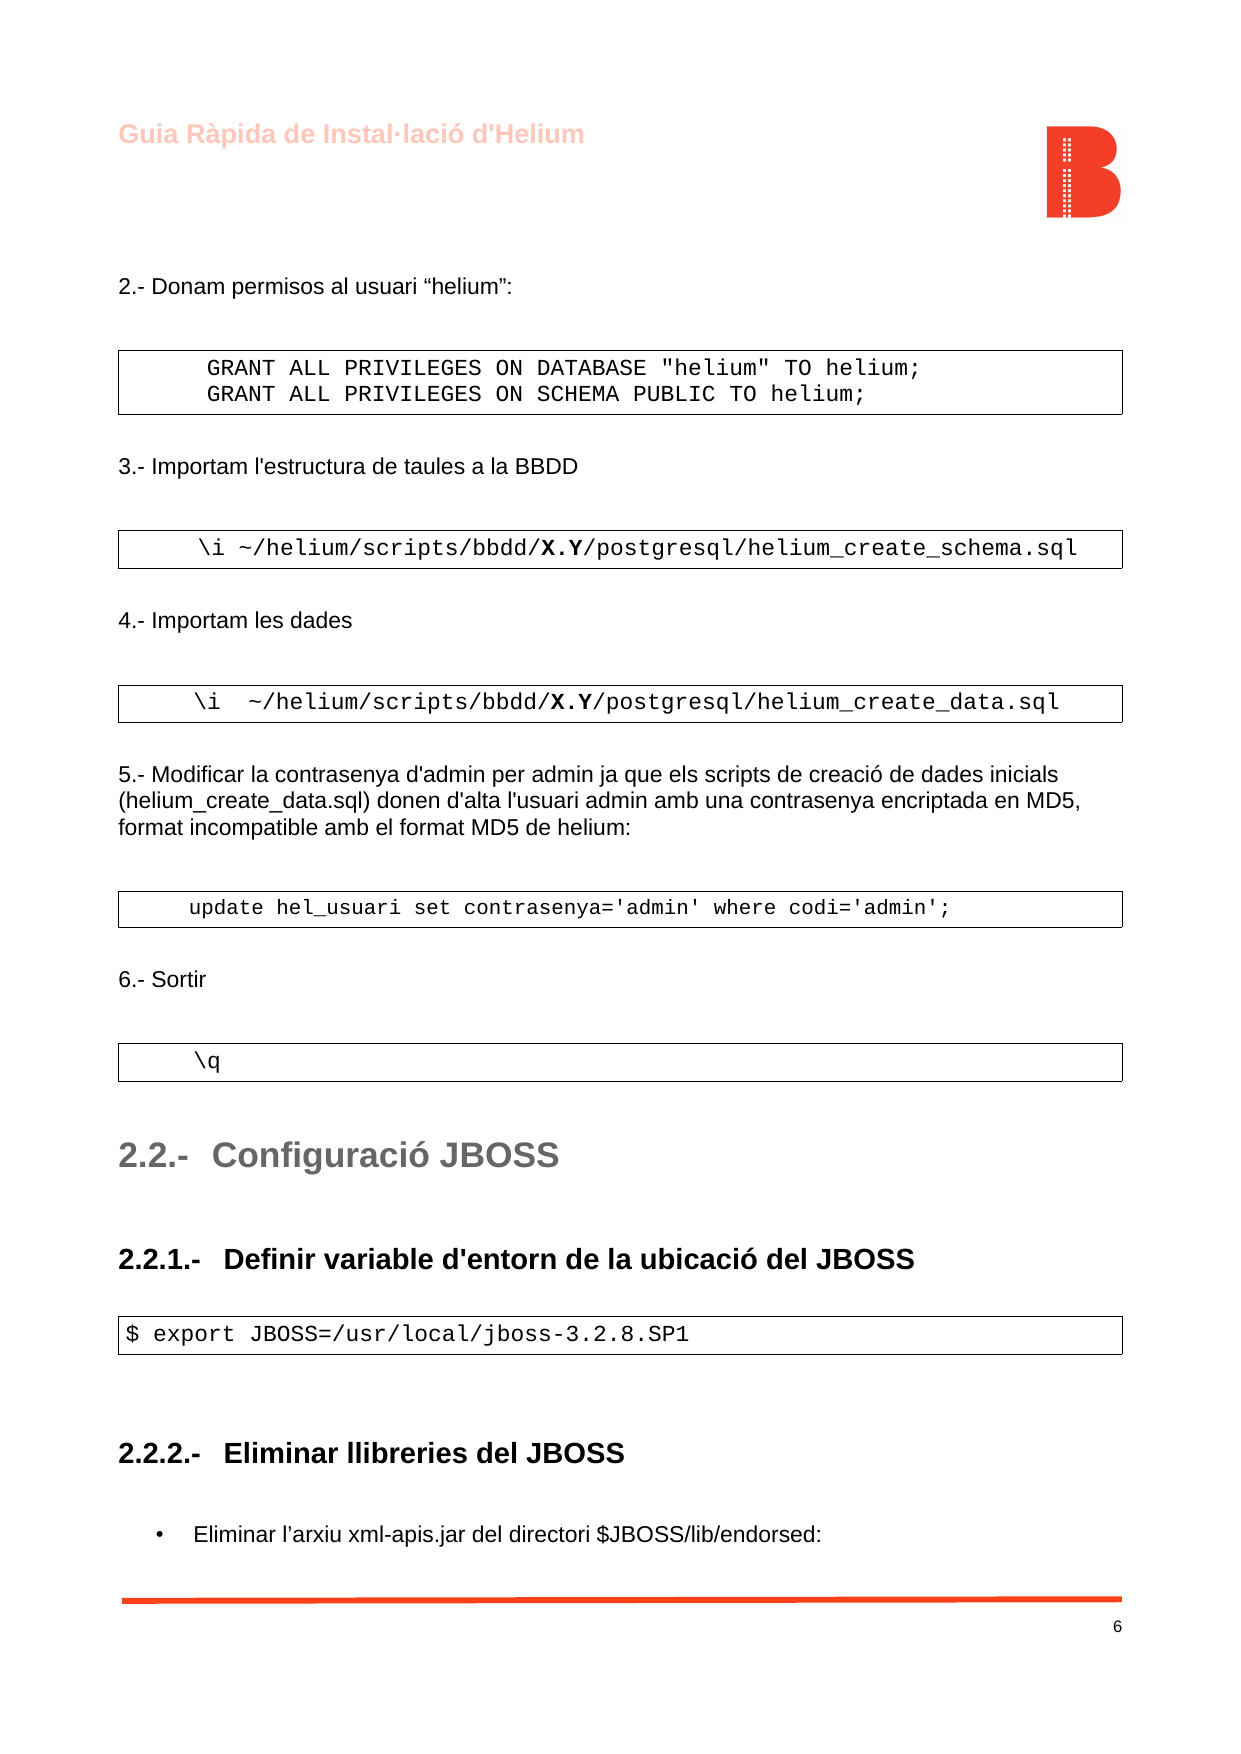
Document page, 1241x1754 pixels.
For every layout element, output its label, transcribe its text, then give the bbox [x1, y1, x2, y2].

table_header GRANT ALL PRIVILEGES ON DATABASE "helium" TO helium; GRANT ALL PRIVILEGES ON SCHEMA PUBLIC TO helium; [119, 351, 1122, 414]
table_header \i ~/helium/scripts/bbdd/X.Y/postgresql/helium_create_schema.sql [119, 531, 1122, 568]
list Eliminar l’arxiu xml-apis.jar del directori $JBOSS/lib/endorsed: [156, 1521, 1122, 1548]
table_header \q [119, 1044, 1122, 1081]
subtitle Definir variable d'entorn de la ubicació del JBOSS [118, 1242, 1122, 1275]
list Donam permisos al usuari “helium”: [118, 273, 1122, 299]
table_header \i ~/helium/scripts/bbdd/X.Y/postgresql/helium_create_data.sql [119, 686, 1122, 722]
list Importam les dades [118, 607, 1122, 633]
list Importam l'estructura de taules a la BBDD [118, 453, 1122, 479]
table_header $ export JBOSS=/usr/local/jboss-3.2.8.SP1 [119, 1317, 1122, 1354]
list Sortir [118, 966, 1122, 992]
picture [1036, 124, 1130, 221]
table_header update hel_usuari set contrasenya='admin' where codi='admin'; [119, 892, 1122, 927]
subtitle Eliminar llibreries del JBOSS [118, 1437, 1122, 1470]
list Modificar la contrasenya d'admin per admin ja que els scripts de creació de dades inicials (helium_create_data.sql) donen d'alta l'usuari admin amb una contrasenya encriptada en MD5, format incompatible amb el format MD5 de helium: [118, 761, 1122, 840]
subtitle Configuració JBOSS [118, 1135, 1122, 1175]
